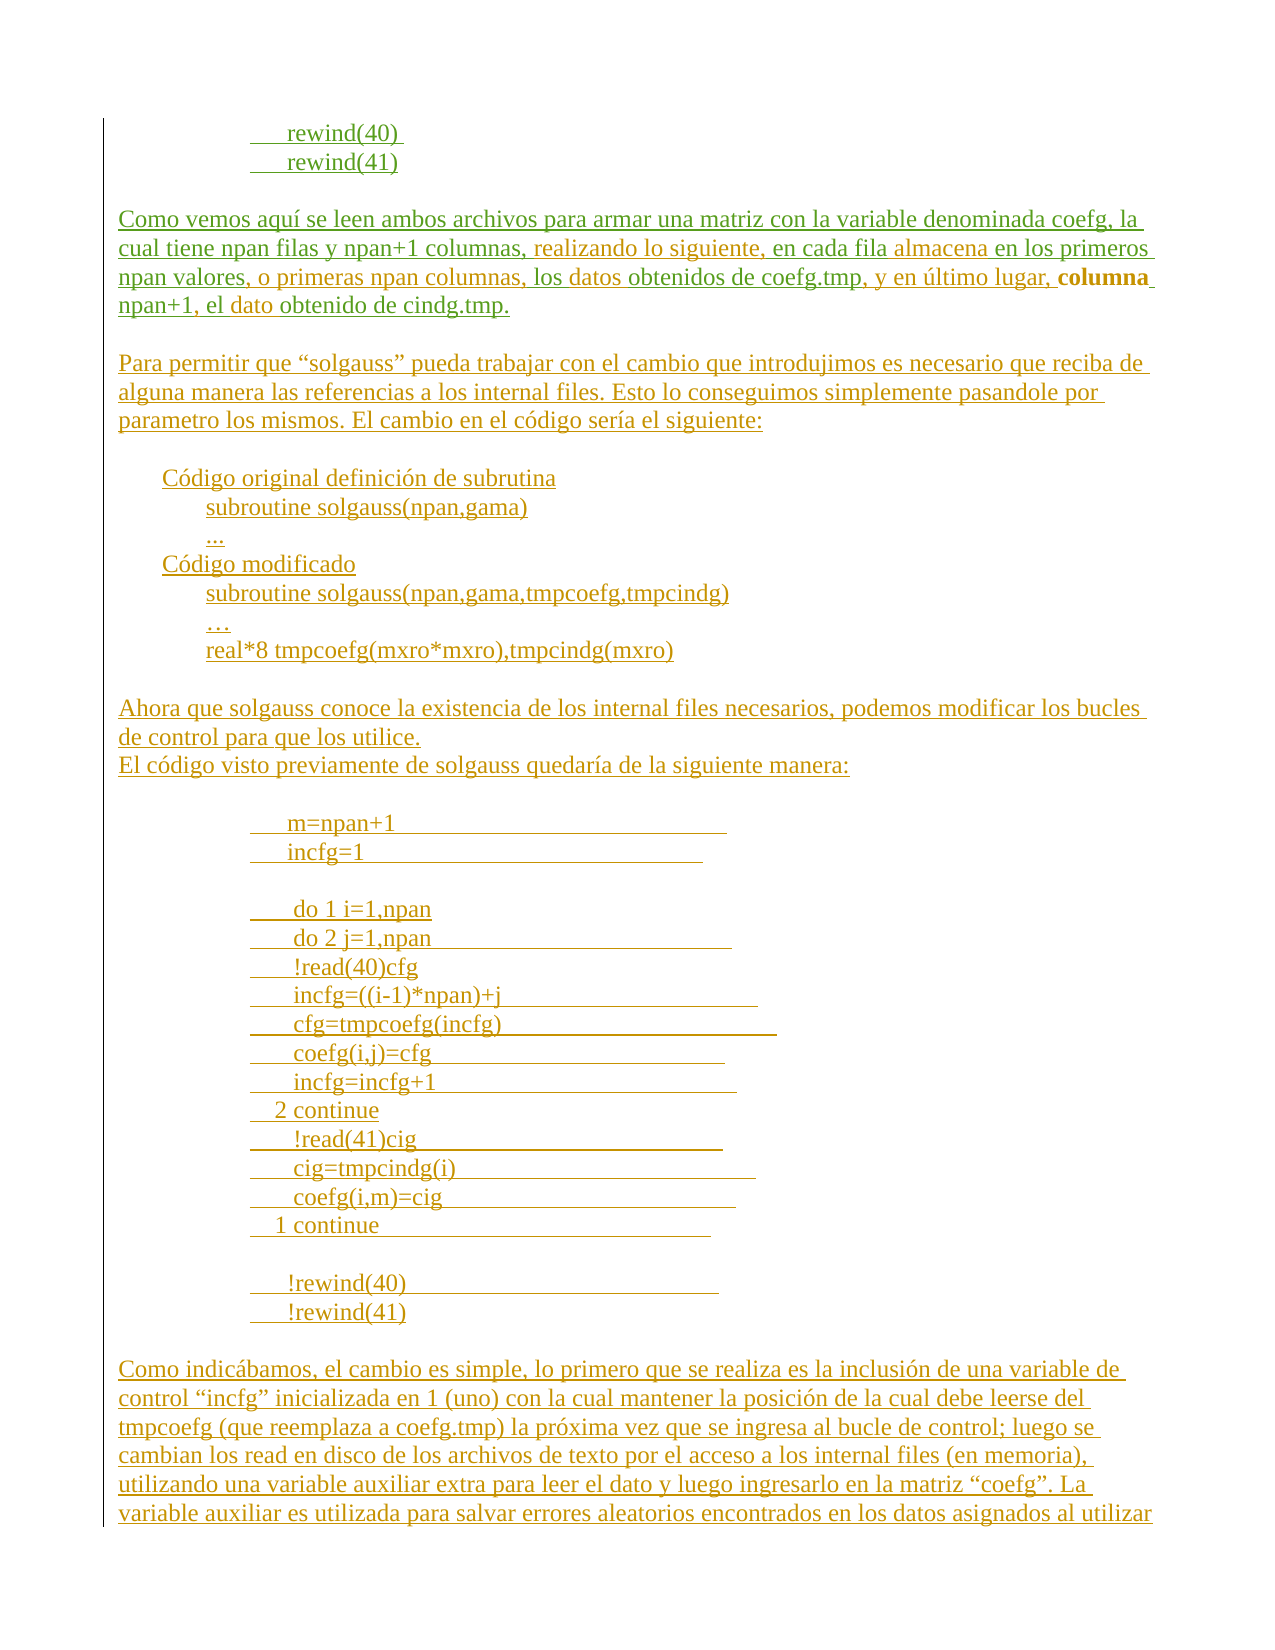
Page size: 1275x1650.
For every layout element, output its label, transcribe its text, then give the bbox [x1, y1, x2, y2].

text incfg=incfg+1 [249, 1067, 1157, 1096]
text coefg(i,j)=cfg [249, 1038, 1157, 1067]
text ... [206, 521, 1157, 549]
text m=npan+1 [249, 808, 1157, 837]
text cig=tmpcindg(i) [249, 1153, 1157, 1182]
text El código visto previamente de solgauss quedaría de la siguiente manera: [118, 751, 1157, 779]
text Para permitir que “solgauss” pueda trabajar con el cambio que introdujimos es necesario que reciba de alguna manera las referencias a los internal files. Esto lo conseguimos simplemente pasandole por parametro los mismos. El cambio en el código sería el siguiente: [118, 348, 1157, 434]
text cfg=tmpcoefg(incfg) [249, 1009, 1157, 1038]
text !rewind(41) [249, 1297, 1157, 1326]
text Código original definición de subrutina [162, 463, 1157, 492]
text Código modificado [162, 549, 1157, 578]
text Como indicábamos, el cambio es simple, lo primero que se realiza es la inclusión de una variable de control “incfg” inicializada en 1 (uno) con la cual mantener la posición de la cual debe leerse del tmpcoefg (que reemplaza a coefg.tmp) la próxima vez que se ingresa al bucle de control; luego se cambian los read en disco de los archivos de texto por el acceso a los internal files (en memoria), utilizando una variable auxiliar extra para leer el dato y luego ingresarlo en la matriz “coefg”. La variable auxiliar es utilizada para salvar errores aleatorios encontrados en los datos asignados al utilizar [118, 1354, 1157, 1527]
text 2 continue [249, 1096, 1157, 1124]
text rewind(40) [249, 118, 1157, 147]
text do 1 i=1,npan [249, 894, 1157, 923]
text !read(41)cig [249, 1124, 1157, 1153]
text 1 continue [249, 1211, 1157, 1239]
text do 2 j=1,npan [249, 923, 1157, 952]
text !read(40)cfg [249, 952, 1157, 981]
text Como vemos aquí se leen ambos archivos para armar una matriz con la variable denominada coefg, la cual tiene npan filas y npan+1 columnas, realizando lo siguiente, en cada fila almacena en los primeros npan valores, o primeras npan columnas, los datos obtenidos de coefg.tmp, y en último lugar, columna npan+1, el dato obtenido de cindg.tmp. [118, 204, 1157, 319]
text coefg(i,m)=cig [249, 1182, 1157, 1211]
text Ahora que solgauss conoce la existencia de los internal files necesarios, podemos modificar los bucles de control para que los utilice. [118, 693, 1157, 751]
text rewind(41) [249, 147, 1157, 176]
text … [206, 607, 1157, 636]
text subroutine solgauss(npan,gama,tmpcoefg,tmpcindg) [206, 578, 1157, 607]
text subroutine solgauss(npan,gama) [206, 492, 1157, 521]
text incfg=1 [249, 837, 1157, 866]
text incfg=((i-1)*npan)+j [249, 981, 1157, 1009]
text !rewind(40) [249, 1268, 1157, 1297]
text real*8 tmpcoefg(mxro*mxro),tmpcindg(mxro) [206, 636, 1157, 664]
